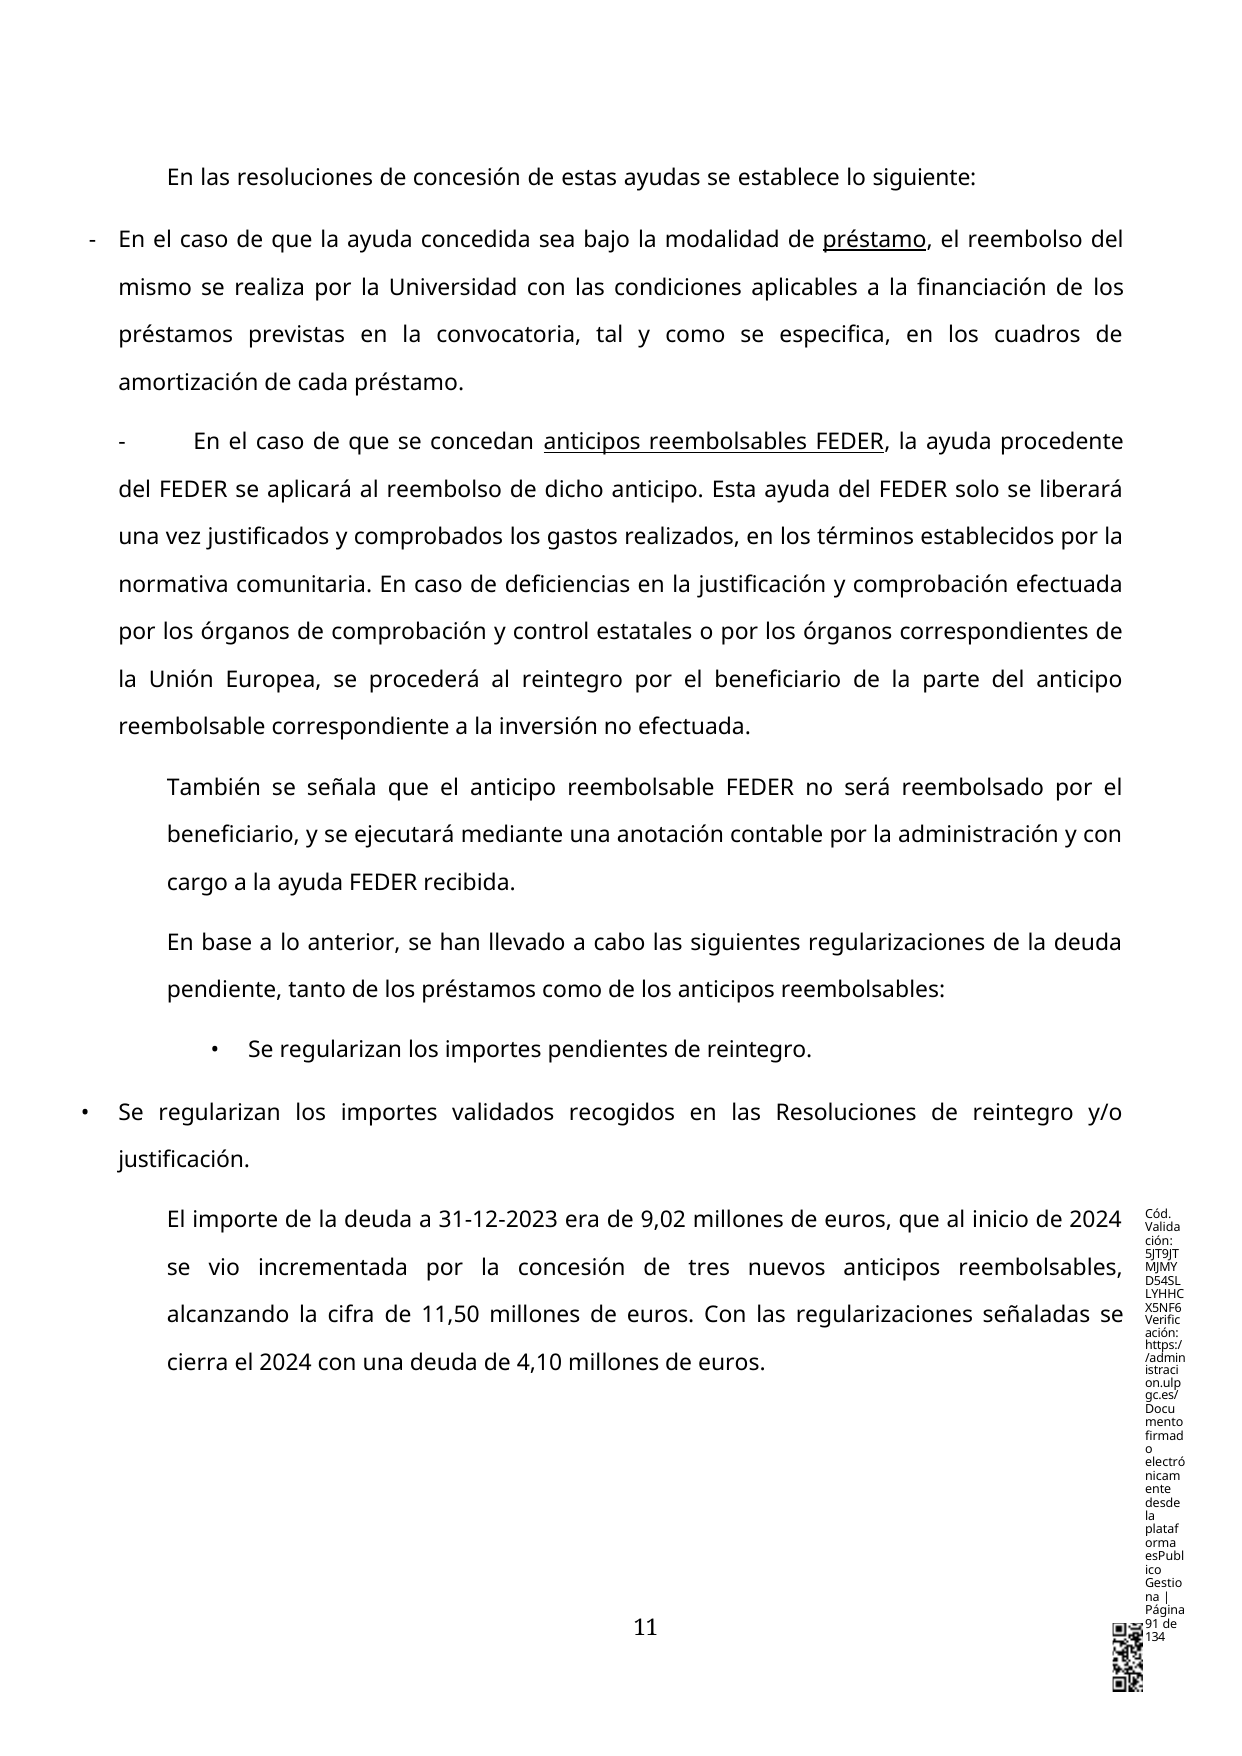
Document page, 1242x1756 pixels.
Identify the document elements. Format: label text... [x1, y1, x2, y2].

text El importe de la deuda a 31-12-2023 era de 9,02 millones de euros, que al inicio de 2024 se vio incrementada por la concesión de tres nuevos anticipos reembolsables, alcanzando la cifra de 11,50 millones de euros. Con las regularizaciones señaladas se cierra el 2024 con una deuda de 4,10 millones de euros. [167, 1203, 1124, 1377]
list En el caso de que la ayuda concedida sea bajo la modalidad de préstamo, el reembolso del mismo se realiza por la Universidad con las condiciones aplicables a la financiación de los préstamos previstas en la convocatoria, tal y como se especifica, en los cuadros de amortización de cada préstamo. [88, 223, 1124, 397]
text Cód. Validación: 5JT9JTMJMYD54SLLYHHCX5NF6 [1145, 1207, 1186, 1315]
text Documento firmado electrónicamente desde la plataforma esPublico Gestiona | Página 91 de 134 [1145, 1402, 1186, 1644]
list Se regularizan los importes validados recogidos en las Resoluciones de reintegro y/o justificación. [81, 1096, 1124, 1174]
text En base a lo anterior, se han llevado a cabo las siguientes regularizaciones de la deuda pendiente, tanto de los préstamos como de los anticipos reembolsables: [167, 926, 1124, 1004]
text Verificación: https://administracion.ulpgc.es/ [1145, 1315, 1186, 1402]
text También se señala que el anticipo reembolsable FEDER no será reembolsado por el beneficiario, y se ejecutará mediante una anotación contable por la administración y con cargo a la ayuda FEDER recibida. [167, 771, 1124, 897]
list Se regularizan los importes pendientes de reintegro. [210, 1033, 1168, 1064]
text En las resoluciones de concesión de estas ayudas se establece lo siguiente: [167, 160, 1168, 192]
list En el caso de que se concedan anticipos reembolsables FEDER, la ayuda procedente del FEDER se aplicará al reembolso de dicho anticipo. Esta ayuda del FEDER solo se liberará una vez justificados y comprobados los gastos realizados, en los términos establecidos por la normativa comunitaria. En caso de deficiencias en la justificación y comprobación efectuada por los órganos de comprobación y control estatales o por los órganos correspondientes de la Unión Europea, se procederá al reintegro por el beneficiario de la parte del anticipo reembolsable correspondiente a la inversión no efectuada. [118, 425, 1124, 742]
text [1143, 1206, 1186, 1750]
